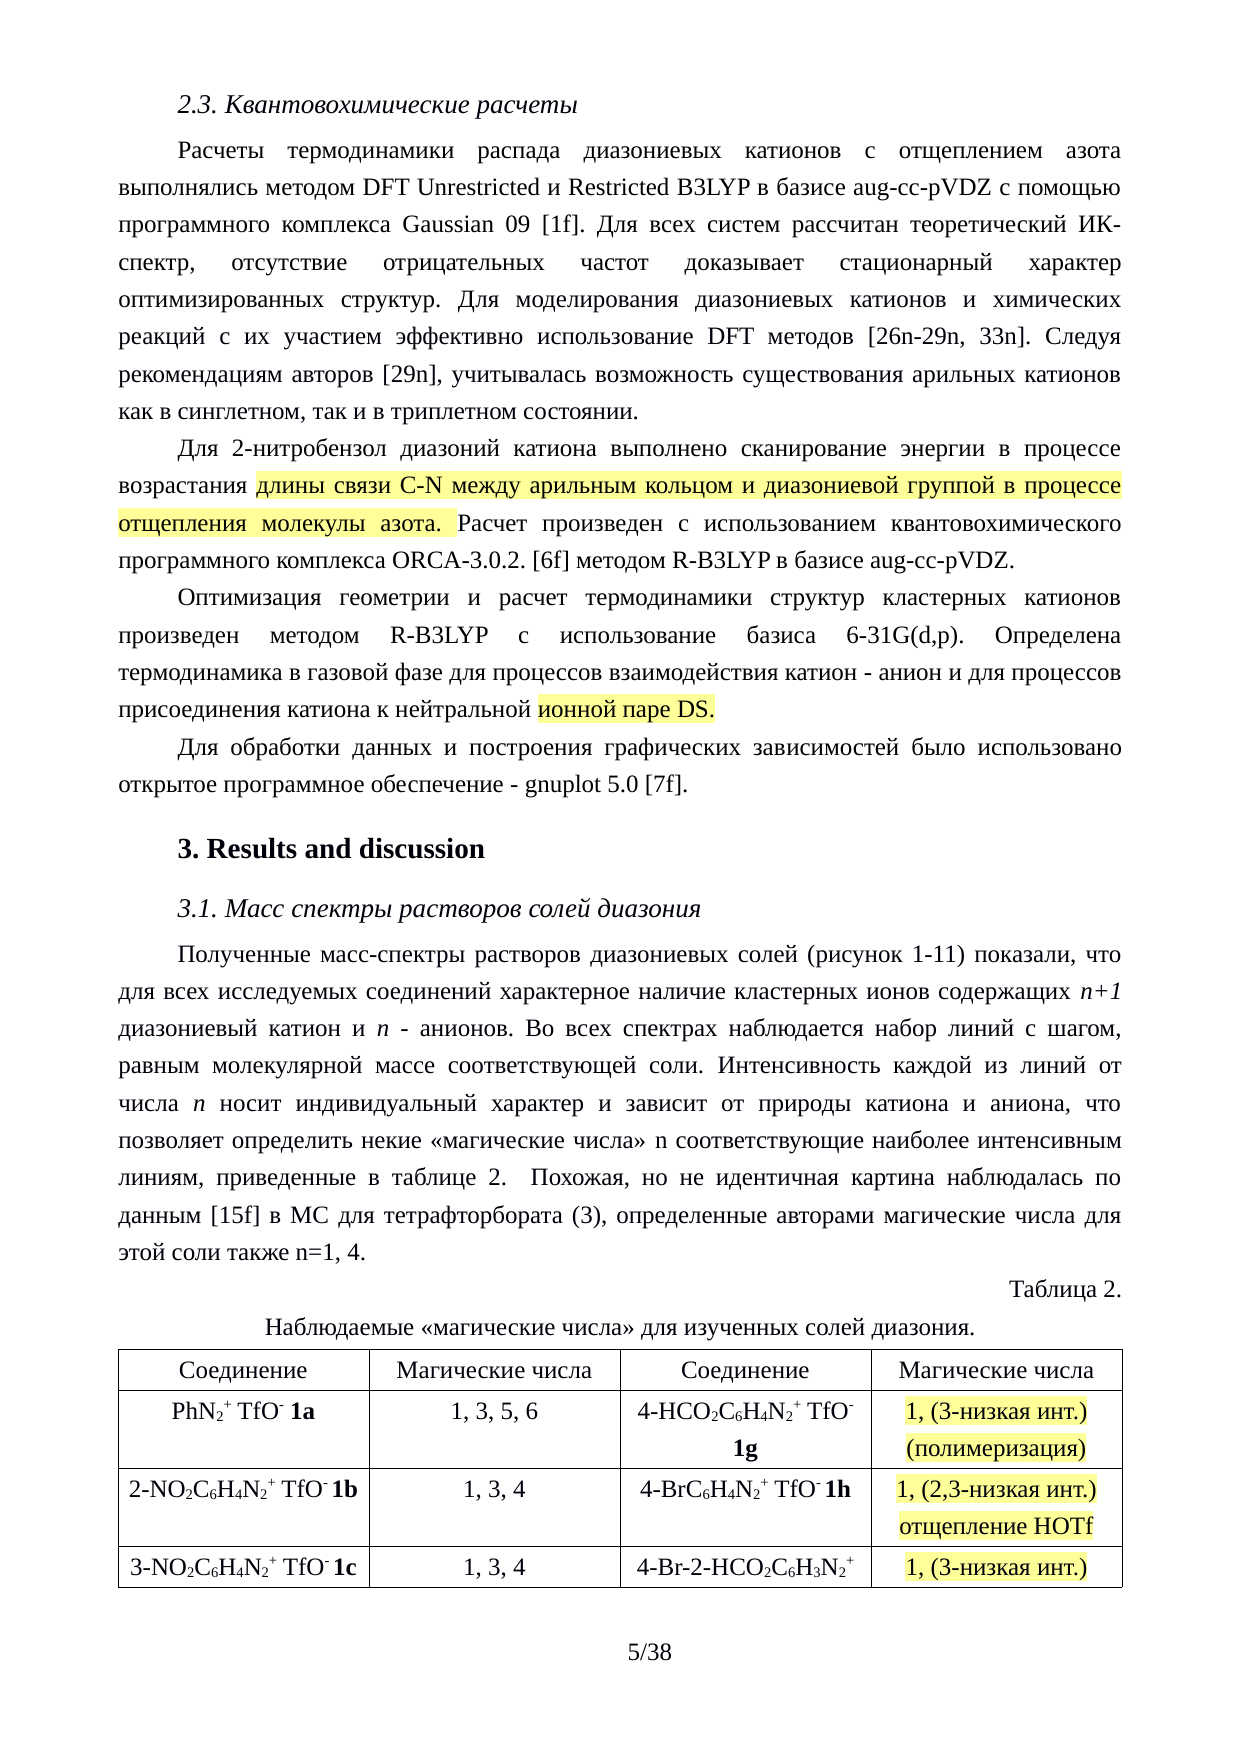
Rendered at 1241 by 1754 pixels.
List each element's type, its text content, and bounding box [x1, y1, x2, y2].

table_header Соединение [119, 1350, 369, 1390]
subtitle 3.1. Масс спектры растворов солей диазония [177, 892, 1122, 923]
text Наблюдаемые «магические числа» для изученных солей диазония. [118, 1312, 1122, 1340]
table_cell 4-Br-2-HCO2C6H3N2+ [621, 1547, 871, 1586]
list Для обработки данных и построения графических зависимостей было использовано открытое программное обеспечение - gnuplot 5.0 [7f]. [118, 732, 1122, 798]
table_cell 1, (3-низкая инт.) [872, 1547, 1122, 1586]
table_cell 4-HCO2C6H4N2+ TfO-1g [621, 1391, 871, 1468]
table_header Магические числа [370, 1350, 620, 1390]
table_cell 4-BrC6H4N2+ TfO- 1h [621, 1469, 871, 1546]
text Полученные масс-спектры растворов диазониевых солей (рисунок 1-11) показали, что для всех исследуемых соединений характерное наличие кластерных ионов содержащих n+1 диазониевый катион и n - анионов. Во всех спектрах наблюдается набор линий с шагом, равным молекулярной массе соответствующей соли. Интенсивность каждой из линий от числа n носит индивидуальный характер и зависит от природы катиона и аниона, что позволяет определить некие «магические числа» n соответствующие наиболее интенсивным линиям, приведенные в таблице 2. Похожая, но не идентичная картина наблюдалась по данным [15f] в МС для тетрафторбората (3), определенные авторами магические числа для этой соли также n=1, 4. [118, 939, 1122, 1266]
table_cell PhN2+ TfO- 1a [119, 1391, 369, 1468]
table_header Магические числа [872, 1350, 1122, 1390]
table_cell 1, 3, 4 [370, 1469, 620, 1546]
list Для 2-нитробензол диазоний катиона выполнено сканирование энергии в процессе возрастания длины связи C-N между арильным кольцом и диазониевой группой в процессе отщепления молекулы азота. Расчет произведен с использованием квантовохимического программного комплекса ORCA-3.0.2. [6f] методом R-B3LYP в базисе aug-cc-pVDZ. [118, 433, 1122, 574]
table_cell 1, (3-низкая инт.) (полимеризация) [872, 1391, 1122, 1468]
table_cell 1, (2,3-низкая инт.) отщепление HOTf [872, 1469, 1122, 1546]
subtitle 2.3. Квантовохимические расчеты [177, 88, 1122, 120]
table_cell 3-NO2C6H4N2+ TfO- 1c [119, 1547, 369, 1586]
list Расчеты термодинамики распада диазониевых катионов с отщеплением азота выполнялись методом DFT Unrestricted и Restricted B3LYP в базисе aug-cc-pVDZ с помощью программного комплекса Gaussian 09 [1f]. Для всех систем рассчитан теоретический ИК-спектр, отсутствие отрицательных частот доказывает стационарный характер оптимизированных структур. Для моделирования диазониевых катионов и химических реакций с их участием эффективно использование DFT методов [26n-29n, 33n]. Следуя рекомендациям авторов [29n], учитывалась возможность существования арильных катионов как в синглетном, так и в триплетном состоянии. [118, 135, 1122, 425]
table_cell 1, 3, 4 [370, 1547, 620, 1586]
text Таблица 2. [118, 1274, 1122, 1303]
table_cell 2-NO2C6H4N2+ TfO- 1b [119, 1469, 369, 1546]
table_header Соединение [621, 1350, 871, 1390]
subtitle 3. Results and discussion [118, 831, 1122, 865]
list Оптимизация геометрии и расчет термодинамики структур кластерных катионов произведен методом R-B3LYP с использование базиса 6-31G(d,p). Определена термодинамика в газовой фазе для процессов взаимодействия катион - анион и для процессов присоединения катиона к нейтральной ионной паре DS. [118, 582, 1122, 723]
table_cell 1, 3, 5, 6 [370, 1391, 620, 1468]
